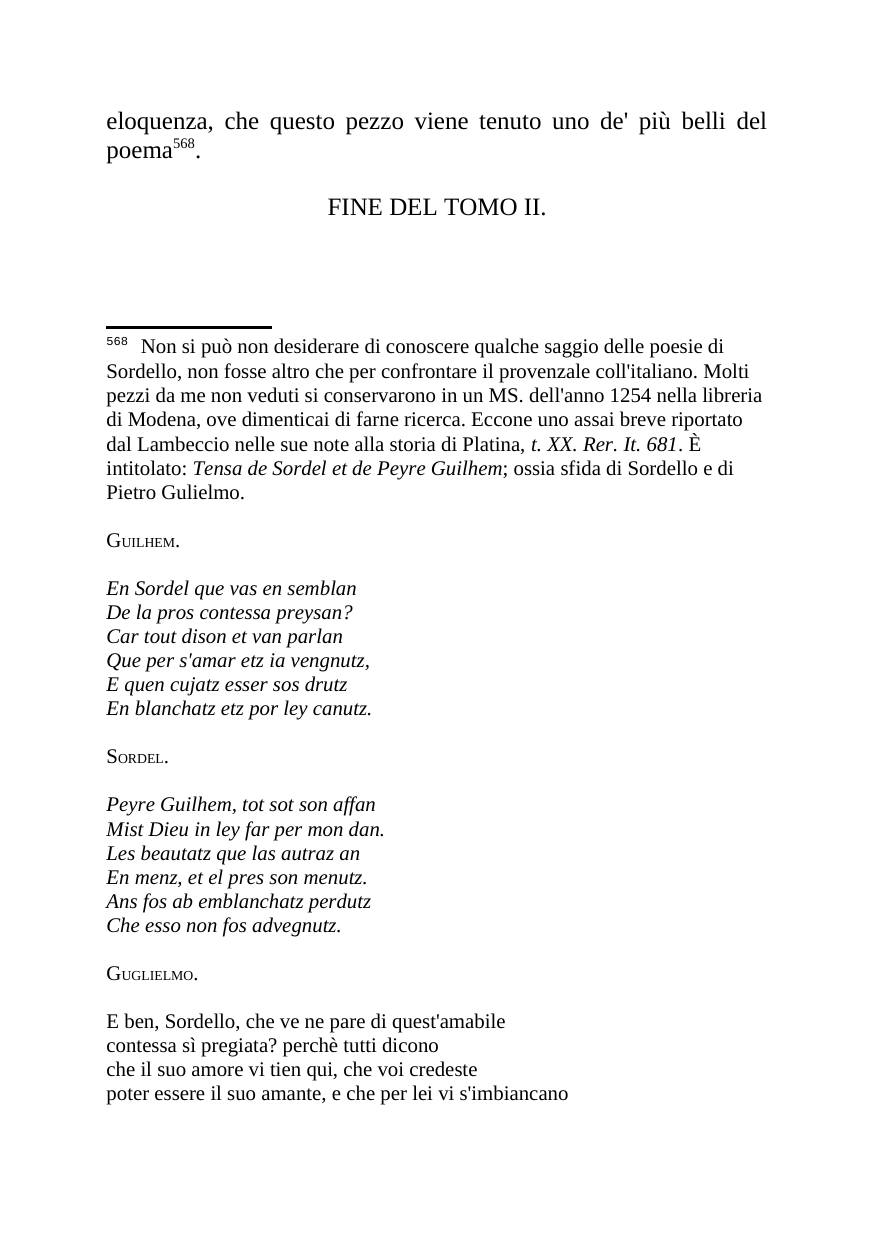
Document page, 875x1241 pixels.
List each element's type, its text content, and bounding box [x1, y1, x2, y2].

text Mist Dieu in ley far per mon dan. [106, 816, 768, 841]
text Sordel. [106, 744, 768, 768]
text Car tout dison et van parlan [106, 624, 768, 648]
text Que per s'amar etz ia vengnutz, [106, 648, 768, 672]
text poter essere il suo amante, e che per lei vi s'imbiancano [106, 1081, 768, 1105]
text Peyre Guilhem, tot sot son affan [106, 792, 768, 816]
text En Sordel que vas en semblan [106, 576, 768, 600]
text Non si può non desiderare di conoscere qualche saggio delle poesie di Sordello, non fosse altro che per confrontare il provenzale coll'italiano. Molti pezzi da me non veduti si conservarono in un MS. dell'anno 1254 nella libreria di Modena, ove dimenticai di farne ricerca. Eccone uno assai breve riportato dal Lambeccio nelle sue note alla storia di Platina, t. XX. Rer. It. 681. È intitolato: Tensa de Sordel et de Peyre Guilhem; ossia sfida di Sordello e di Pietro Gulielmo. [106, 333, 768, 504]
text En blanchatz etz por ley canutz. [106, 696, 768, 720]
text Guglielmo. [106, 961, 768, 985]
text En menz, et el pres son menutz. [106, 864, 768, 889]
text E quen cujatz esser sos drutz [106, 672, 768, 696]
text Les beautatz que las autraz an [106, 841, 768, 864]
text che il suo amore vi tien qui, che voi credeste [106, 1057, 768, 1081]
text De la pros contessa preysan? [106, 600, 768, 624]
text FINE DEL TOMO II. [106, 192, 768, 221]
text Ans fos ab emblanchatz perdutz [106, 889, 768, 913]
text Guilhem. [106, 528, 768, 552]
text contessa sì pregiata? perchè tutti dicono [106, 1033, 768, 1057]
text Che esso non fos advegnutz. [106, 913, 768, 937]
text E ben, Sordello, che ve ne pare di quest'amabile [106, 1009, 768, 1033]
text eloquenza, che questo pezzo viene tenuto uno de' più belli del poema. [106, 106, 768, 164]
